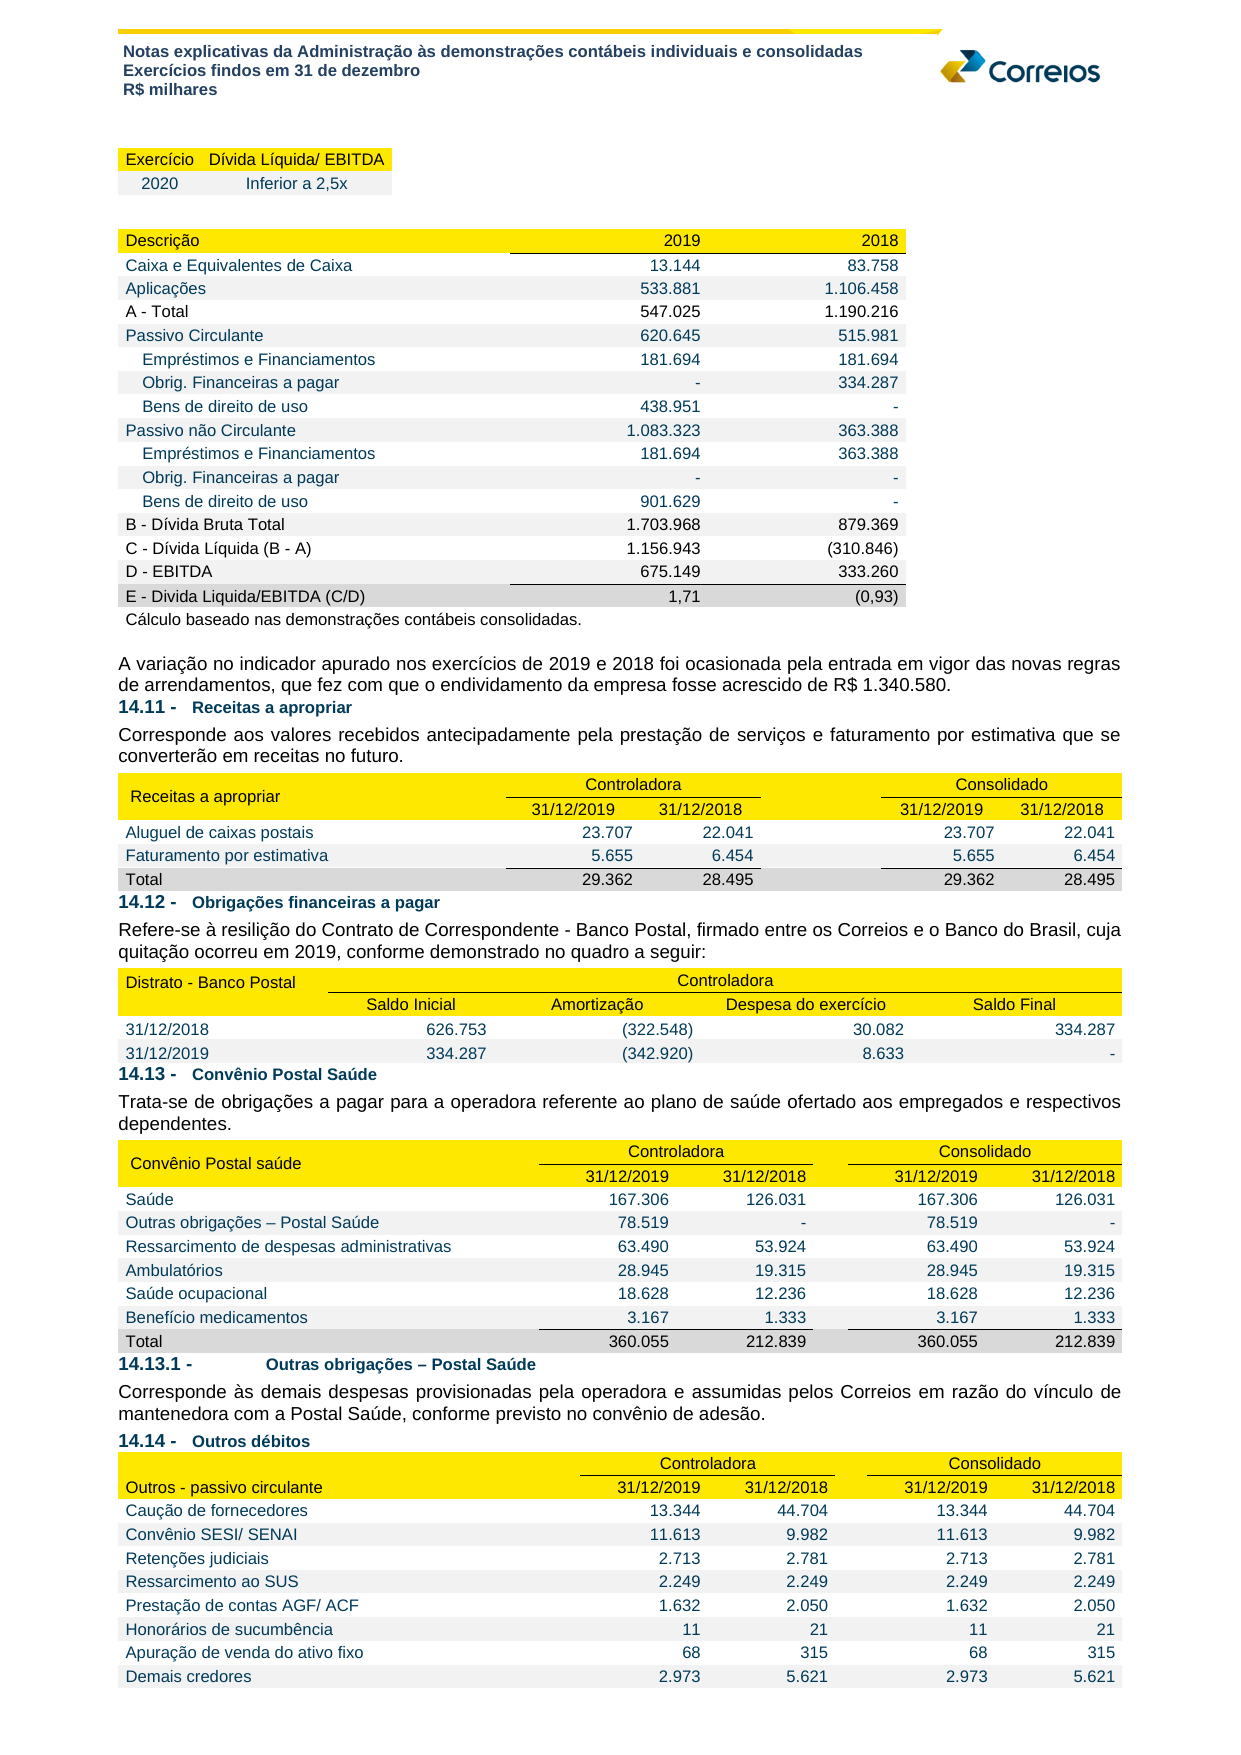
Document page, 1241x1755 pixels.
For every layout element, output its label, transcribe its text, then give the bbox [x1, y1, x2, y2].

table_cell 53.924 [676, 1235, 813, 1258]
table_cell Faturamento por estimativa [118, 844, 506, 867]
table_header [835, 1452, 867, 1475]
table_cell 31/12/2019 [867, 1476, 995, 1499]
table_cell 5.655 [506, 844, 640, 867]
table_cell 68 [867, 1641, 995, 1664]
table_cell (322.548) [494, 1016, 700, 1039]
subtitle Convênio Postal Saúde [118, 1063, 1122, 1084]
table_cell Bens de direito de uso [118, 489, 510, 513]
table_cell 5.621 [708, 1665, 835, 1688]
table_cell 28.945 [539, 1258, 676, 1282]
table_cell Demais credores [118, 1665, 580, 1688]
subtitle Outros débitos [118, 1430, 1122, 1452]
table_cell 181.694 [708, 347, 906, 371]
table_cell 28.945 [848, 1258, 985, 1282]
table_cell Bens de direito de uso [118, 395, 510, 418]
table_cell Saldo Final [911, 993, 1122, 1016]
table_cell Caixa e Equivalentes de Caixa [118, 253, 510, 276]
table_cell 2.713 [580, 1546, 708, 1570]
table_cell - [708, 466, 906, 489]
table_cell 360.055 [848, 1330, 985, 1353]
table_cell 44.704 [995, 1499, 1122, 1523]
table_cell Ressarcimento de despesas administrativas [118, 1235, 539, 1258]
table_cell Apuração de venda do ativo fixo [118, 1641, 580, 1664]
table_cell 334.287 [708, 371, 906, 394]
table_cell Honorários de sucumbência [118, 1617, 580, 1641]
table_cell Outros - passivo circulante [118, 1475, 580, 1499]
table_header Descrição [118, 229, 510, 253]
table_cell 1.703.968 [510, 513, 708, 536]
table_cell 6.454 [640, 844, 761, 867]
table_cell 5.655 [881, 844, 1002, 867]
table_cell 30.082 [700, 1016, 911, 1039]
table_header Distrato - Banco Postal [118, 968, 328, 1016]
text Corresponde às demais despesas provisionadas pela operadora e assumidas pelos Correios em razão do vínculo de mantenedora com a Postal Saúde, conforme previsto no convênio de adesão. [118, 1381, 1122, 1424]
table_cell 29.362 [506, 869, 640, 891]
table_cell [813, 1282, 848, 1306]
table_cell Convênio SESI/ SENAI [118, 1523, 580, 1546]
table_cell 626.753 [328, 1016, 494, 1039]
table_cell 333.260 [708, 560, 906, 584]
table_cell 515.981 [708, 324, 906, 347]
table_cell Inferior a 2,5x [201, 171, 392, 195]
table_cell 2.713 [867, 1546, 995, 1570]
table_cell 12.236 [676, 1282, 813, 1306]
table_cell 315 [708, 1641, 835, 1664]
table_cell [813, 1329, 848, 1353]
table_cell 31/12/2018 [118, 1016, 328, 1039]
table_header Consolidado [881, 773, 1122, 797]
table_header [761, 773, 881, 797]
table_cell - [510, 466, 708, 489]
table_cell (310.846) [708, 536, 906, 560]
table_cell 31/12/2018 [676, 1165, 813, 1187]
table_cell Saúde [118, 1188, 539, 1211]
table_cell 2.249 [867, 1570, 995, 1593]
table_cell 31/12/2019 [118, 1039, 328, 1063]
table_cell 2020 [118, 171, 201, 195]
table_cell 212.839 [676, 1330, 813, 1353]
table_cell Retenções judiciais [118, 1546, 580, 1570]
table_cell [835, 1499, 867, 1523]
table_cell 1.083.323 [510, 418, 708, 442]
table_header Controladora [506, 773, 761, 797]
table_cell 181.694 [510, 347, 708, 371]
table_cell 167.306 [848, 1188, 985, 1211]
table_header [118, 1452, 580, 1475]
table_cell 12.236 [985, 1282, 1122, 1306]
table_cell 22.041 [640, 820, 761, 844]
table_cell 2.973 [580, 1665, 708, 1688]
table_header Consolidado [848, 1140, 1122, 1164]
table_cell 1.156.943 [510, 536, 708, 560]
table_cell - [985, 1211, 1122, 1235]
table_cell Outras obrigações – Postal Saúde [118, 1211, 539, 1235]
subtitle Outras obrigações – Postal Saúde [118, 1353, 1122, 1374]
table_cell 31/12/2019 [881, 798, 1002, 820]
table_cell 29.362 [881, 869, 1002, 891]
table_cell 44.704 [708, 1499, 835, 1523]
table_cell 83.758 [708, 254, 906, 276]
table_cell Amortização [494, 993, 700, 1016]
subtitle Receitas a apropriar [118, 696, 1122, 717]
text A variação no indicador apurado nos exercícios de 2019 e 2018 foi ocasionada pela entrada em vigor das novas regras de arrendamentos, que fez com que o endividamento da empresa fosse acrescido de R$ 1.340.580. [118, 653, 1122, 696]
table_cell 901.629 [510, 489, 708, 513]
table_cell Passivo Circulante [118, 324, 510, 347]
table_cell 31/12/2018 [1002, 798, 1122, 820]
table_cell [761, 797, 881, 820]
table_cell [835, 1546, 867, 1570]
table_cell Obrig. Financeiras a pagar [118, 466, 510, 489]
subtitle Obrigações financeiras a pagar [118, 891, 1122, 913]
table_cell 63.490 [848, 1235, 985, 1258]
table_cell 53.924 [985, 1235, 1122, 1258]
table_cell 675.149 [510, 560, 708, 584]
table_cell 13.344 [867, 1499, 995, 1523]
table_cell 1.333 [676, 1306, 813, 1329]
table_cell E - Divida Liquida/EBITDA (C/D) [118, 584, 510, 607]
table_cell 1.333 [985, 1306, 1122, 1329]
table_cell [835, 1641, 867, 1664]
table_cell [835, 1665, 867, 1688]
table_cell Obrig. Financeiras a pagar [118, 371, 510, 394]
table_cell 2.249 [995, 1570, 1122, 1593]
table_cell 19.315 [676, 1258, 813, 1282]
table_cell 63.490 [539, 1235, 676, 1258]
table_cell [813, 1306, 848, 1329]
table_cell 2.781 [708, 1546, 835, 1570]
table_cell 879.369 [708, 513, 906, 536]
table_cell [813, 1235, 848, 1258]
table_cell [835, 1475, 867, 1499]
table_cell [761, 868, 881, 891]
table_header 2018 [708, 229, 906, 253]
table_header Controladora [539, 1140, 813, 1164]
table_cell 68 [580, 1641, 708, 1664]
table_cell [835, 1594, 867, 1617]
table_cell [835, 1570, 867, 1593]
table_cell 2.781 [995, 1546, 1122, 1570]
table_cell B - Dívida Bruta Total [118, 513, 510, 536]
table_cell Despesa do exercício [700, 993, 911, 1016]
table_cell (342.920) [494, 1039, 700, 1063]
table_cell 547.025 [510, 300, 708, 324]
table_cell 6.454 [1002, 844, 1122, 867]
table_cell 23.707 [506, 820, 640, 844]
text Refere-se à resilição do Contrato de Correspondente - Banco Postal, firmado entre os Correios e o Banco do Brasil, cuja quitação ocorreu em 2019, conforme demonstrado no quadro a seguir: [118, 919, 1122, 962]
table_cell 334.287 [328, 1039, 494, 1063]
table_cell 181.694 [510, 442, 708, 466]
table_cell 28.495 [1002, 869, 1122, 891]
table_cell 31/12/2019 [580, 1476, 708, 1499]
table_header Exercício [118, 148, 201, 171]
table_cell Aluguel de caixas postais [118, 820, 506, 844]
table_cell 18.628 [539, 1282, 676, 1306]
table_cell Caução de fornecedores [118, 1499, 580, 1523]
table_header Controladora [328, 968, 1122, 992]
table_cell 3.167 [848, 1306, 985, 1329]
table_cell 13.344 [580, 1499, 708, 1523]
table_cell [835, 1523, 867, 1546]
table_cell Ambulatórios [118, 1258, 539, 1282]
table_cell - [708, 395, 906, 418]
table_cell 1.190.216 [708, 300, 906, 324]
table_cell 533.881 [510, 276, 708, 300]
table_cell 78.519 [848, 1211, 985, 1235]
table_cell 31/12/2019 [848, 1165, 985, 1187]
table_cell 31/12/2019 [506, 798, 640, 820]
table_cell Total [118, 1329, 539, 1353]
table_header [813, 1140, 848, 1164]
table_cell C - Dívida Líquida (B - A) [118, 536, 510, 560]
table_cell [835, 1617, 867, 1641]
table_cell - [510, 371, 708, 394]
table_cell 11.613 [580, 1523, 708, 1546]
table_cell Empréstimos e Financiamentos [118, 442, 510, 466]
table_cell 360.055 [539, 1330, 676, 1353]
table_cell 212.839 [985, 1330, 1122, 1353]
table_cell [813, 1211, 848, 1235]
table_cell 11 [580, 1617, 708, 1641]
table_cell 78.519 [539, 1211, 676, 1235]
table_cell [813, 1188, 848, 1211]
table_cell 334.287 [911, 1016, 1122, 1039]
table_cell 1,71 [510, 585, 708, 607]
table_cell 31/12/2018 [708, 1476, 835, 1499]
table_cell 3.167 [539, 1306, 676, 1329]
table_cell 31/12/2018 [985, 1165, 1122, 1187]
table_cell 11 [867, 1617, 995, 1641]
table_header Receitas a apropriar [118, 773, 506, 820]
table_cell (0,93) [708, 585, 906, 607]
table_cell 9.982 [995, 1523, 1122, 1546]
table_header Convênio Postal saúde [118, 1140, 539, 1187]
table_header Consolidado [867, 1452, 1122, 1475]
table_cell - [676, 1211, 813, 1235]
table_cell 23.707 [881, 820, 1002, 844]
table_cell 18.628 [848, 1282, 985, 1306]
table_cell 2.249 [580, 1570, 708, 1593]
table_cell Passivo não Circulante [118, 418, 510, 442]
text Corresponde aos valores recebidos antecipadamente pela prestação de serviços e faturamento por estimativa que se converterão em receitas no futuro. [118, 723, 1122, 767]
table_header Dívida Líquida/ EBITDA [201, 148, 392, 171]
table_cell 167.306 [539, 1188, 676, 1211]
table_cell 620.645 [510, 324, 708, 347]
table_cell 9.982 [708, 1523, 835, 1546]
table_cell 1.106.458 [708, 276, 906, 300]
table_cell 363.388 [708, 418, 906, 442]
table_cell 2.050 [995, 1594, 1122, 1617]
table_cell 31/12/2019 [539, 1165, 676, 1187]
table_cell 2.050 [708, 1594, 835, 1617]
table_cell 315 [995, 1641, 1122, 1664]
table_cell 1.632 [580, 1594, 708, 1617]
table_cell 2.249 [708, 1570, 835, 1593]
table_cell D - EBITDA [118, 560, 510, 584]
table_cell [813, 1258, 848, 1282]
table_cell 13.144 [510, 254, 708, 276]
table_cell 19.315 [985, 1258, 1122, 1282]
table_cell 8.633 [700, 1039, 911, 1063]
table_cell 21 [708, 1617, 835, 1641]
table_cell [813, 1164, 848, 1187]
table_cell 2.973 [867, 1665, 995, 1688]
table_cell 1.632 [867, 1594, 995, 1617]
table_cell Ressarcimento ao SUS [118, 1570, 580, 1593]
table_cell Prestação de contas AGF/ ACF [118, 1594, 580, 1617]
table_cell [761, 820, 881, 844]
table_cell Benefício medicamentos [118, 1306, 539, 1329]
table_cell A - Total [118, 300, 510, 324]
table_cell 21 [995, 1617, 1122, 1641]
table_cell 11.613 [867, 1523, 995, 1546]
table_header Controladora [580, 1452, 835, 1475]
table_cell Empréstimos e Financiamentos [118, 347, 510, 371]
table_cell 126.031 [985, 1188, 1122, 1211]
text Trata-se de obrigações a pagar para a operadora referente ao plano de saúde ofertado aos empregados e respectivos dependentes. [118, 1091, 1122, 1134]
table_header 2019 [510, 229, 708, 253]
table_cell Cálculo baseado nas demonstrações contábeis consolidadas. [118, 608, 906, 631]
table_cell 28.495 [640, 869, 761, 891]
table_cell 22.041 [1002, 820, 1122, 844]
table_cell 31/12/2018 [995, 1476, 1122, 1499]
table_cell - [911, 1039, 1122, 1063]
table_cell Saldo Inicial [328, 993, 494, 1016]
table_cell 31/12/2018 [640, 798, 761, 820]
table_cell - [708, 489, 906, 513]
table_cell Aplicações [118, 276, 510, 300]
table_cell 5.621 [995, 1665, 1122, 1688]
table_cell 126.031 [676, 1188, 813, 1211]
table_cell 438.951 [510, 395, 708, 418]
table_cell Saúde ocupacional [118, 1282, 539, 1306]
table_cell 363.388 [708, 442, 906, 466]
table_cell [761, 844, 881, 867]
table_cell Total [118, 868, 506, 891]
